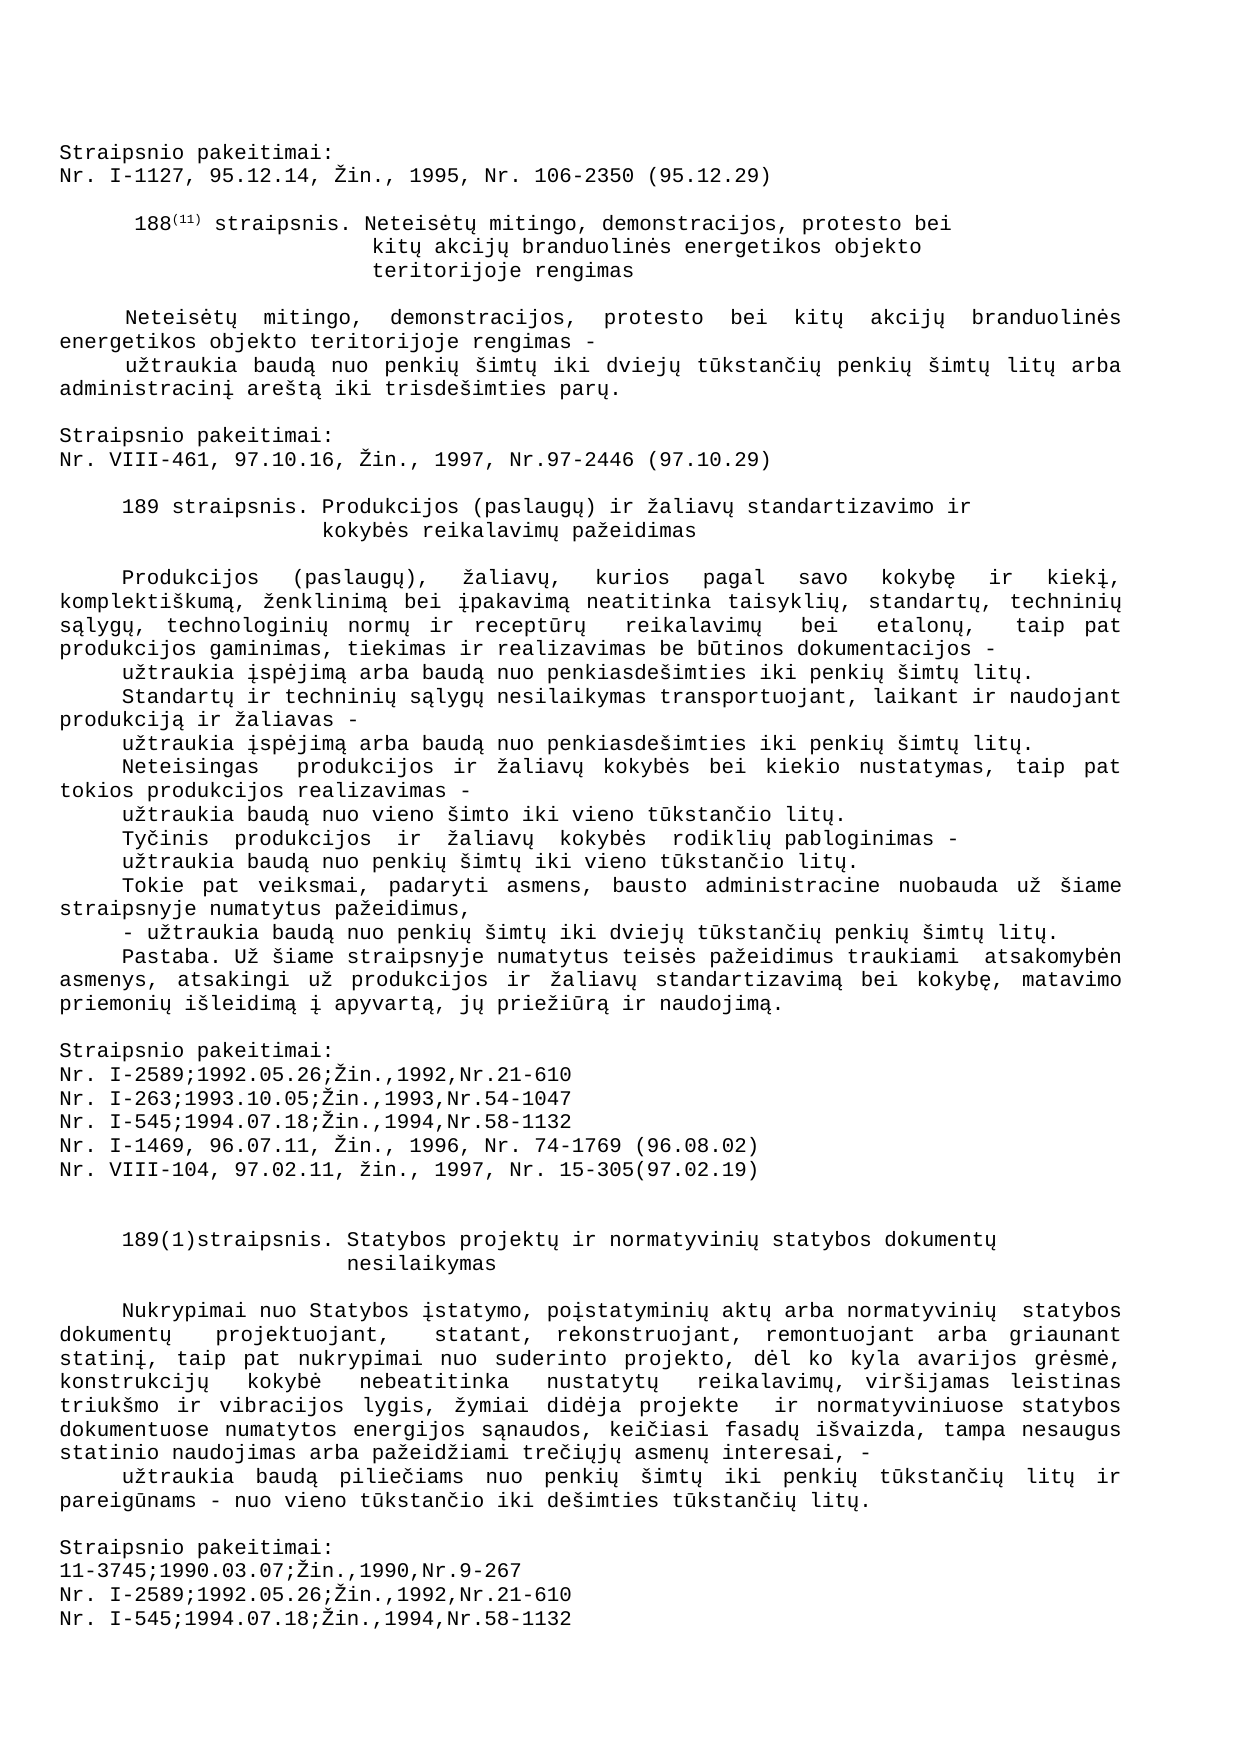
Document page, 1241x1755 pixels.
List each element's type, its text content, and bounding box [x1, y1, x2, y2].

text Nukrypimai nuo Statybos įstatymo, poįstatyminių aktų arba normatyvinių statybos dokumentų projektuojant, statant, rekonstruojant, remontuojant arba griaunant statinį, taip pat nukrypimai nuo suderinto projekto, dėl ko kyla avarijos grėsmė, konstrukcijų kokybė nebeatitinka nustatytų reikalavimų, viršijamas leistinas triukšmo ir vibracijos lygis, žymiai didėja projekte ir normatyviniuose statybos dokumentuose numatytos energijos sąnaudos, keičiasi fasadų išvaizda, tampa nesaugus statinio naudojimas arba pažeidžiami trečiųjų asmenų interesai, - [59, 1300, 1122, 1466]
text užtraukia baudą nuo penkių šimtų iki dviejų tūkstančių penkių šimtų litų arba administracinį areštą iki trisdešimties parų. [59, 354, 1122, 402]
text Neteisingas produkcijos ir žaliavų kokybės bei kiekio nustatymas, taip pat tokios produkcijos realizavimas - [59, 757, 1122, 804]
text kokybės reikalavimų pažeidimas [59, 520, 1122, 544]
text užtraukia įspėjimą arba baudą nuo penkiasdešimties iki penkių šimtų litų. [59, 662, 1122, 686]
text 188(11) straipsnis. Neteisėtų mitingo, demonstracijos, protesto bei [134, 213, 1122, 236]
text užtraukia baudą nuo penkių šimtų iki vieno tūkstančio litų. [59, 851, 1122, 875]
text teritorijoje rengimas [134, 260, 1122, 284]
text užtraukia baudą nuo vieno šimto iki vieno tūkstančio litų. [59, 804, 1122, 827]
text Neteisėtų mitingo, demonstracijos, protesto bei kitų akcijų branduolinės energetikos objekto teritorijoje rengimas - [59, 307, 1122, 354]
text Nr. I-545;1994.07.18;Žin.,1994,Nr.58-1132 [59, 1608, 1122, 1631]
text 11-3745;1990.03.07;Žin.,1990,Nr.9-267 [59, 1561, 1122, 1584]
text Nr. I-1127, 95.12.14, Žin., 1995, Nr. 106-2350 (95.12.29) [59, 165, 1122, 189]
text Straipsnio pakeitimai: [59, 426, 1122, 449]
text Nr. I-263;1993.10.05;Žin.,1993,Nr.54-1047 [59, 1088, 1122, 1111]
text Nr. I-2589;1992.05.26;Žin.,1992,Nr.21-610 [59, 1064, 1122, 1088]
text kitų akcijų branduolinės energetikos objekto [134, 236, 1122, 260]
text užtraukia įspėjimą arba baudą nuo penkiasdešimties iki penkių šimtų litų. [59, 733, 1122, 757]
text Nr. I-545;1994.07.18;Žin.,1994,Nr.58-1132 [59, 1111, 1122, 1135]
text 189 straipsnis. Produkcijos (paslaugų) ir žaliavų standartizavimo ir [59, 496, 1122, 520]
text Standartų ir techninių sąlygų nesilaikymas transportuojant, laikant ir naudojant produkciją ir žaliavas - [59, 686, 1122, 733]
text Nr. I-2589;1992.05.26;Žin.,1992,Nr.21-610 [59, 1584, 1122, 1608]
text Nr. I-1469, 96.07.11, Žin., 1996, Nr. 74-1769 (96.08.02) [59, 1135, 1122, 1158]
text Tyčinis produkcijos ir žaliavų kokybės rodiklių pabloginimas - [59, 827, 1122, 851]
text Straipsnio pakeitimai: [59, 1537, 1122, 1561]
text Nr. VIII-104, 97.02.11, žin., 1997, Nr. 15-305(97.02.19) [59, 1158, 1122, 1182]
text Pastaba. Už šiame straipsnyje numatytus teisės pažeidimus traukiami atsakomybėn asmenys, atsakingi už produkcijos ir žaliavų standartizavimą bei kokybę, matavimo priemonių išleidimą į apyvartą, jų priežiūrą ir naudojimą. [59, 946, 1122, 1017]
text Produkcijos (paslaugų), žaliavų, kurios pagal savo kokybę ir kiekį, komplektiškumą, ženklinimą bei įpakavimą neatitinka taisyklių, standartų, techninių sąlygų, technologinių normų ir receptūrų reikalavimų bei etalonų, taip pat produkcijos gaminimas, tiekimas ir realizavimas be būtinos dokumentacijos - [59, 567, 1122, 662]
text Tokie pat veiksmai, padaryti asmens, bausto administracine nuobauda už šiame straipsnyje numatytus pažeidimus, [59, 875, 1122, 922]
text užtraukia baudą piliečiams nuo penkių šimtų iki penkių tūkstančių litų ir pareigūnams - nuo vieno tūkstančio iki dešimties tūkstančių litų. [59, 1466, 1122, 1513]
text 189(1)straipsnis. Statybos projektų ir normatyvinių statybos dokumentų [59, 1229, 1122, 1253]
text Straipsnio pakeitimai: [59, 142, 1122, 165]
text nesilaikymas [59, 1253, 1122, 1277]
text Nr. VIII-461, 97.10.16, Žin., 1997, Nr.97-2446 (97.10.29) [59, 449, 1122, 473]
text - užtraukia baudą nuo penkių šimtų iki dviejų tūkstančių penkių šimtų litų. [59, 922, 1122, 946]
text Straipsnio pakeitimai: [59, 1040, 1122, 1064]
